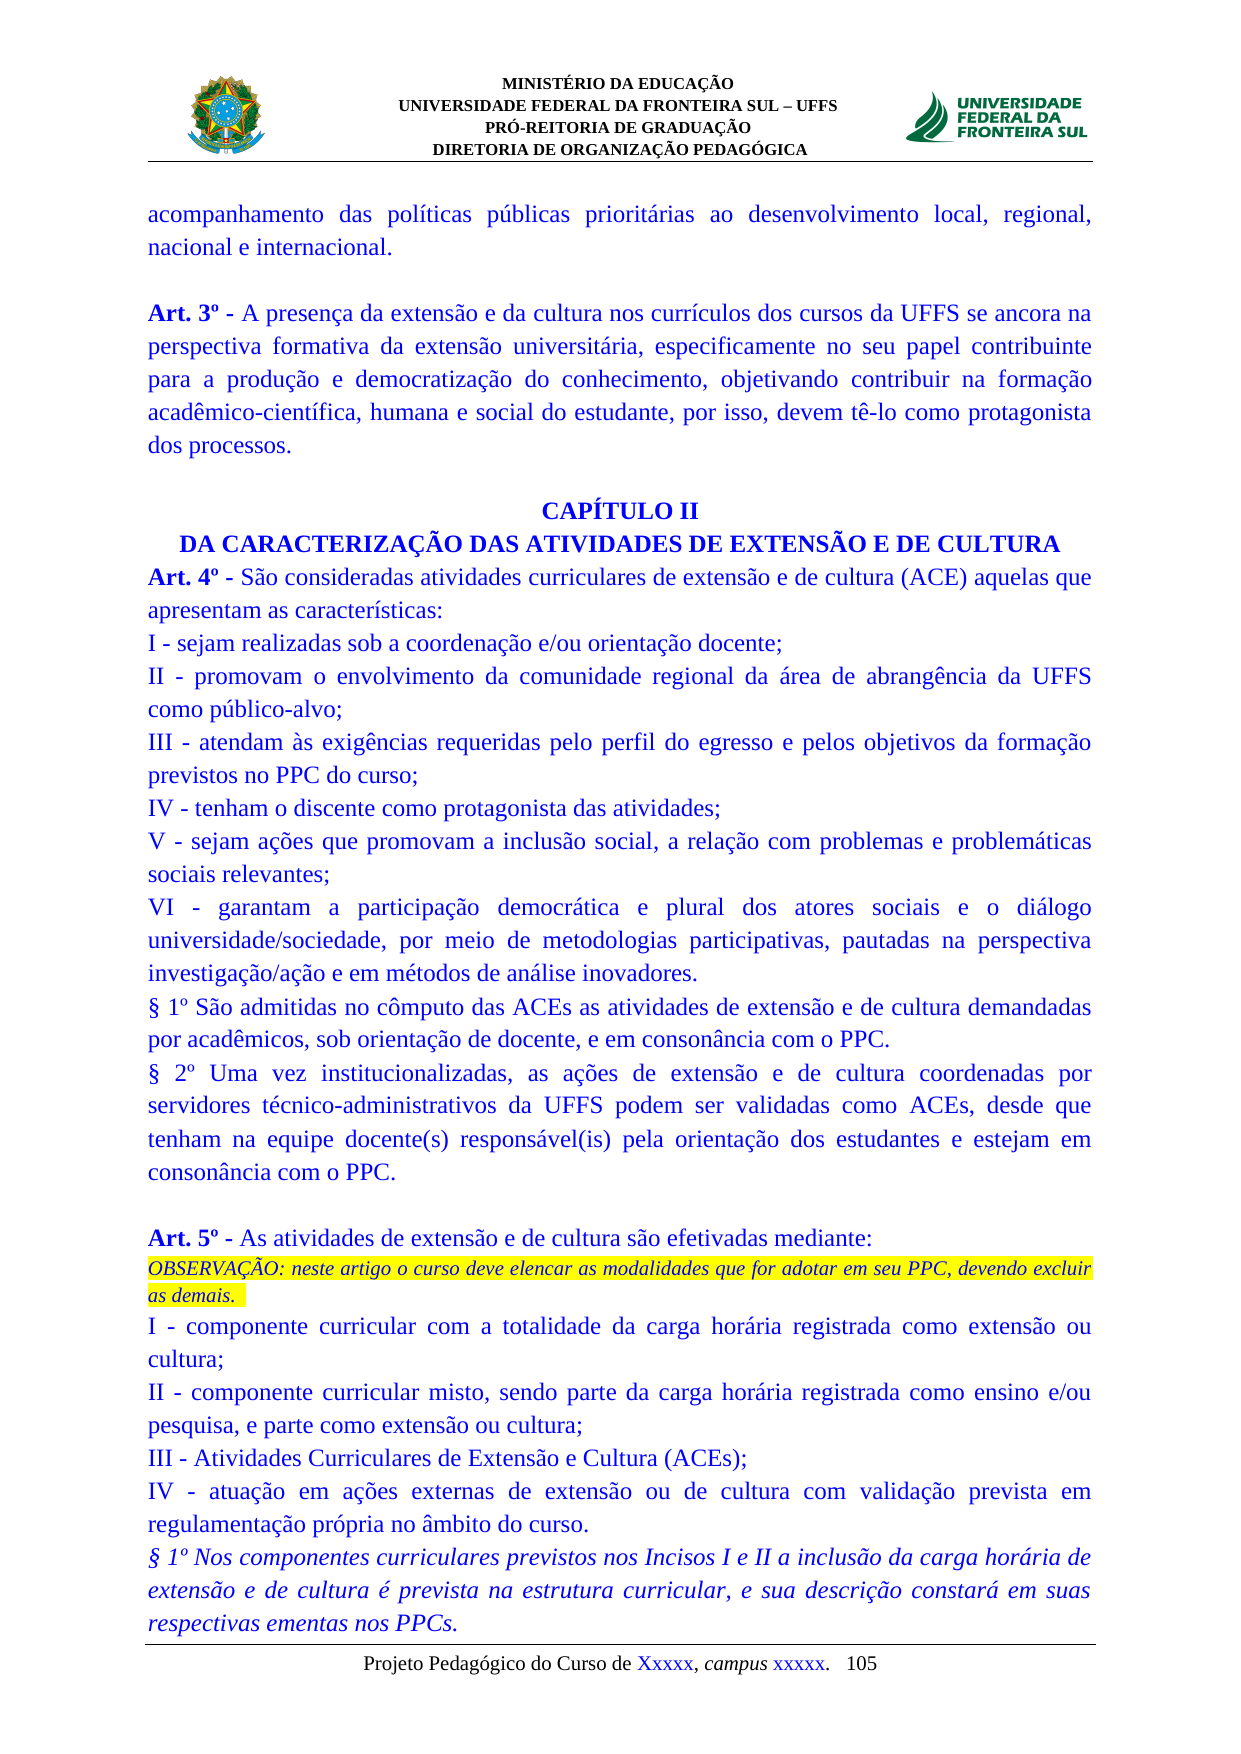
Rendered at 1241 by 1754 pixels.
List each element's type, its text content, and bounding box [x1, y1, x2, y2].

text IV - atuação em ações externas de extensão ou de cultura com validação prevista em regulamentação própria no âmbito do curso. [148, 1476, 1093, 1538]
text § 1º São admitidas no cômputo das ACEs as atividades de extensão e de cultura demandadas por acadêmicos, sob orientação de docente, e em consonância com o PPC. [148, 992, 1093, 1053]
text II - componente curricular misto, sendo parte da carga horária registrada como ensino e/ou pesquisa, e parte como extensão ou cultura; [148, 1377, 1093, 1439]
text Art. 5º - As atividades de extensão e de cultura são efetivadas mediante: [148, 1223, 1093, 1251]
text Art. 4º - São consideradas atividades curriculares de extensão e de cultura (ACE) aquelas que apresentam as características: [148, 562, 1093, 624]
picture [187, 76, 265, 154]
text § 1º Nos componentes curriculares previstos nos Incisos I e II a inclusão da carga horária de extensão e de cultura é prevista na estrutura curricular, e sua descrição constará em suas respectivas ementas nos PPCs. [148, 1542, 1093, 1637]
text III - atendam às exigências requeridas pelo perfil do egresso e pelos objetivos da formação previstos no PPC do curso; [148, 727, 1093, 789]
text CAPÍTULO II [148, 496, 1093, 525]
text V - sejam ações que promovam a inclusão social, a relação com problemas e problemáticas sociais relevantes; [148, 826, 1093, 888]
text OBSERVAÇÃO: neste artigo o curso deve elencar as modalidades que for adotar em seu PPC, devendo excluir as demais. [148, 1256, 1093, 1307]
text Art. 3º - A presença da extensão e da cultura nos currículos dos cursos da UFFS se ancora na perspectiva formativa da extensão universitária, especificamente no seu papel contribuinte para a produção e democratização do conhecimento, objetivando contribuir na formação acadêmico-científica, humana e social do estudante, por isso, devem tê-lo como protagonista dos processos. [148, 298, 1093, 459]
picture [903, 90, 1090, 146]
text IV - tenham o discente como protagonista das atividades; [148, 793, 1093, 822]
text II - promovam o envolvimento da comunidade regional da área de abrangência da UFFS como público-alvo; [148, 661, 1093, 723]
text I - sejam realizadas sob a coordenação e/ou orientação docente; [148, 628, 1093, 657]
text DA CARACTERIZAÇÃO DAS ATIVIDADES DE EXTENSÃO E DE CULTURA [148, 529, 1093, 558]
text III - Atividades Curriculares de Extensão e Cultura (ACEs); [148, 1443, 1093, 1472]
text § 2º Uma vez institucionalizadas, as ações de extensão e de cultura coordenadas por servidores técnico-administrativos da UFFS podem ser validadas como ACEs, desde que tenham na equipe docente(s) responsável(is) pela orientação dos estudantes e estejam em consonância com o PPC. [148, 1058, 1093, 1185]
text VI - garantam a participação democrática e plural dos atores sociais e o diálogo universidade/sociedade, por meio de metodologias participativas, pautadas na perspectiva investigação/ação e em métodos de análise inovadores. [148, 892, 1093, 987]
text I - componente curricular com a totalidade da carga horária registrada como extensão ou cultura; [148, 1311, 1093, 1373]
text acompanhamento das políticas públicas prioritárias ao desenvolvimento local, regional, nacional e internacional. [148, 199, 1093, 261]
